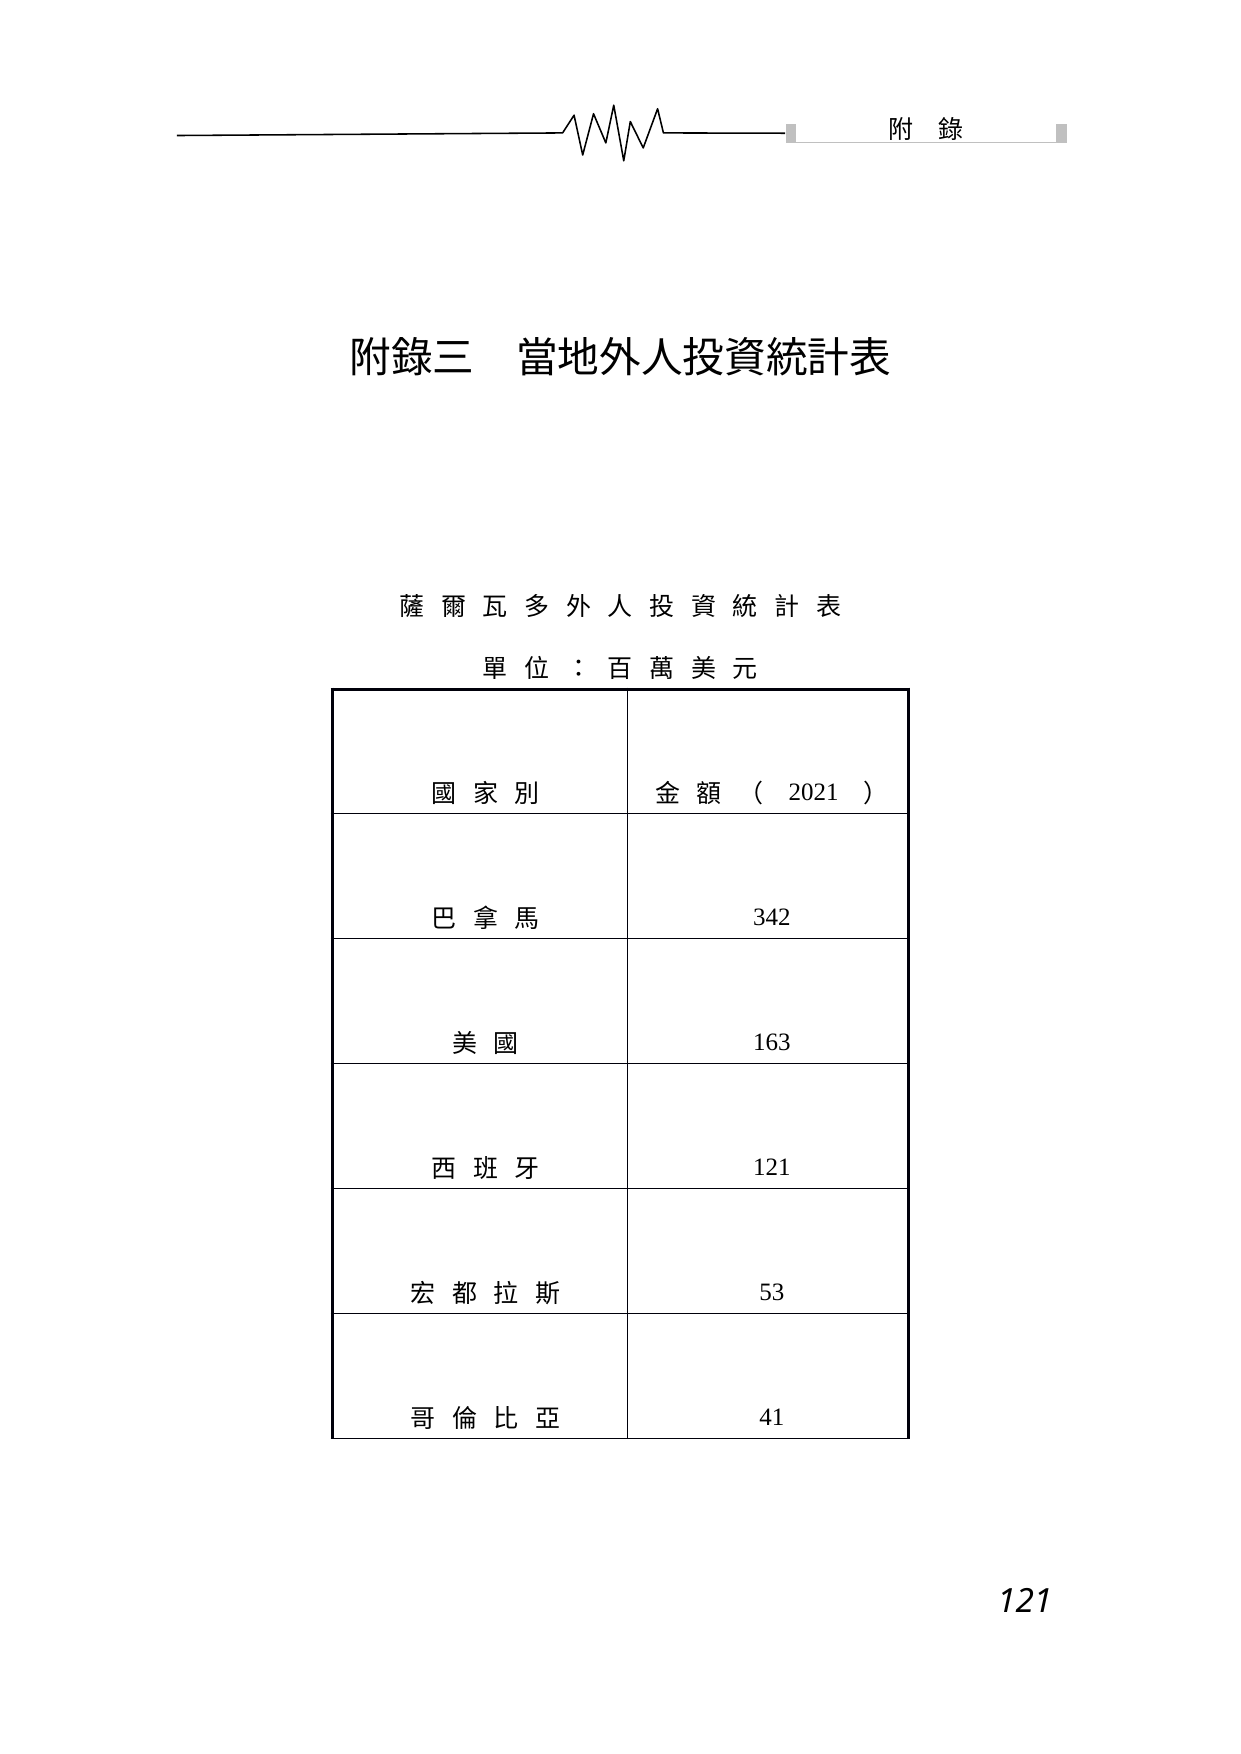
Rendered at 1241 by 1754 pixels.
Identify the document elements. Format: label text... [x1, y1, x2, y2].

table_cell 宏都拉斯 [334, 1189, 627, 1313]
table_header 金額（2021） [628, 691, 907, 813]
table_cell 西班牙 [334, 1064, 627, 1188]
text 附錄三 當地外人投資統計表 [183, 313, 1058, 375]
table_cell 41 [628, 1314, 907, 1438]
table_cell 美國 [334, 939, 627, 1063]
table_cell 53 [628, 1189, 907, 1313]
text 薩爾瓦多外人投資統計表 [183, 563, 1058, 625]
table_cell 巴拿馬 [334, 814, 627, 938]
table_header 國家別 [334, 691, 627, 813]
table_cell 163 [628, 939, 907, 1063]
table_cell 121 [628, 1064, 907, 1188]
table_cell 342 [628, 814, 907, 938]
table_cell 哥倫比亞 [334, 1314, 627, 1438]
text 單位：百萬美元 [183, 625, 1058, 688]
